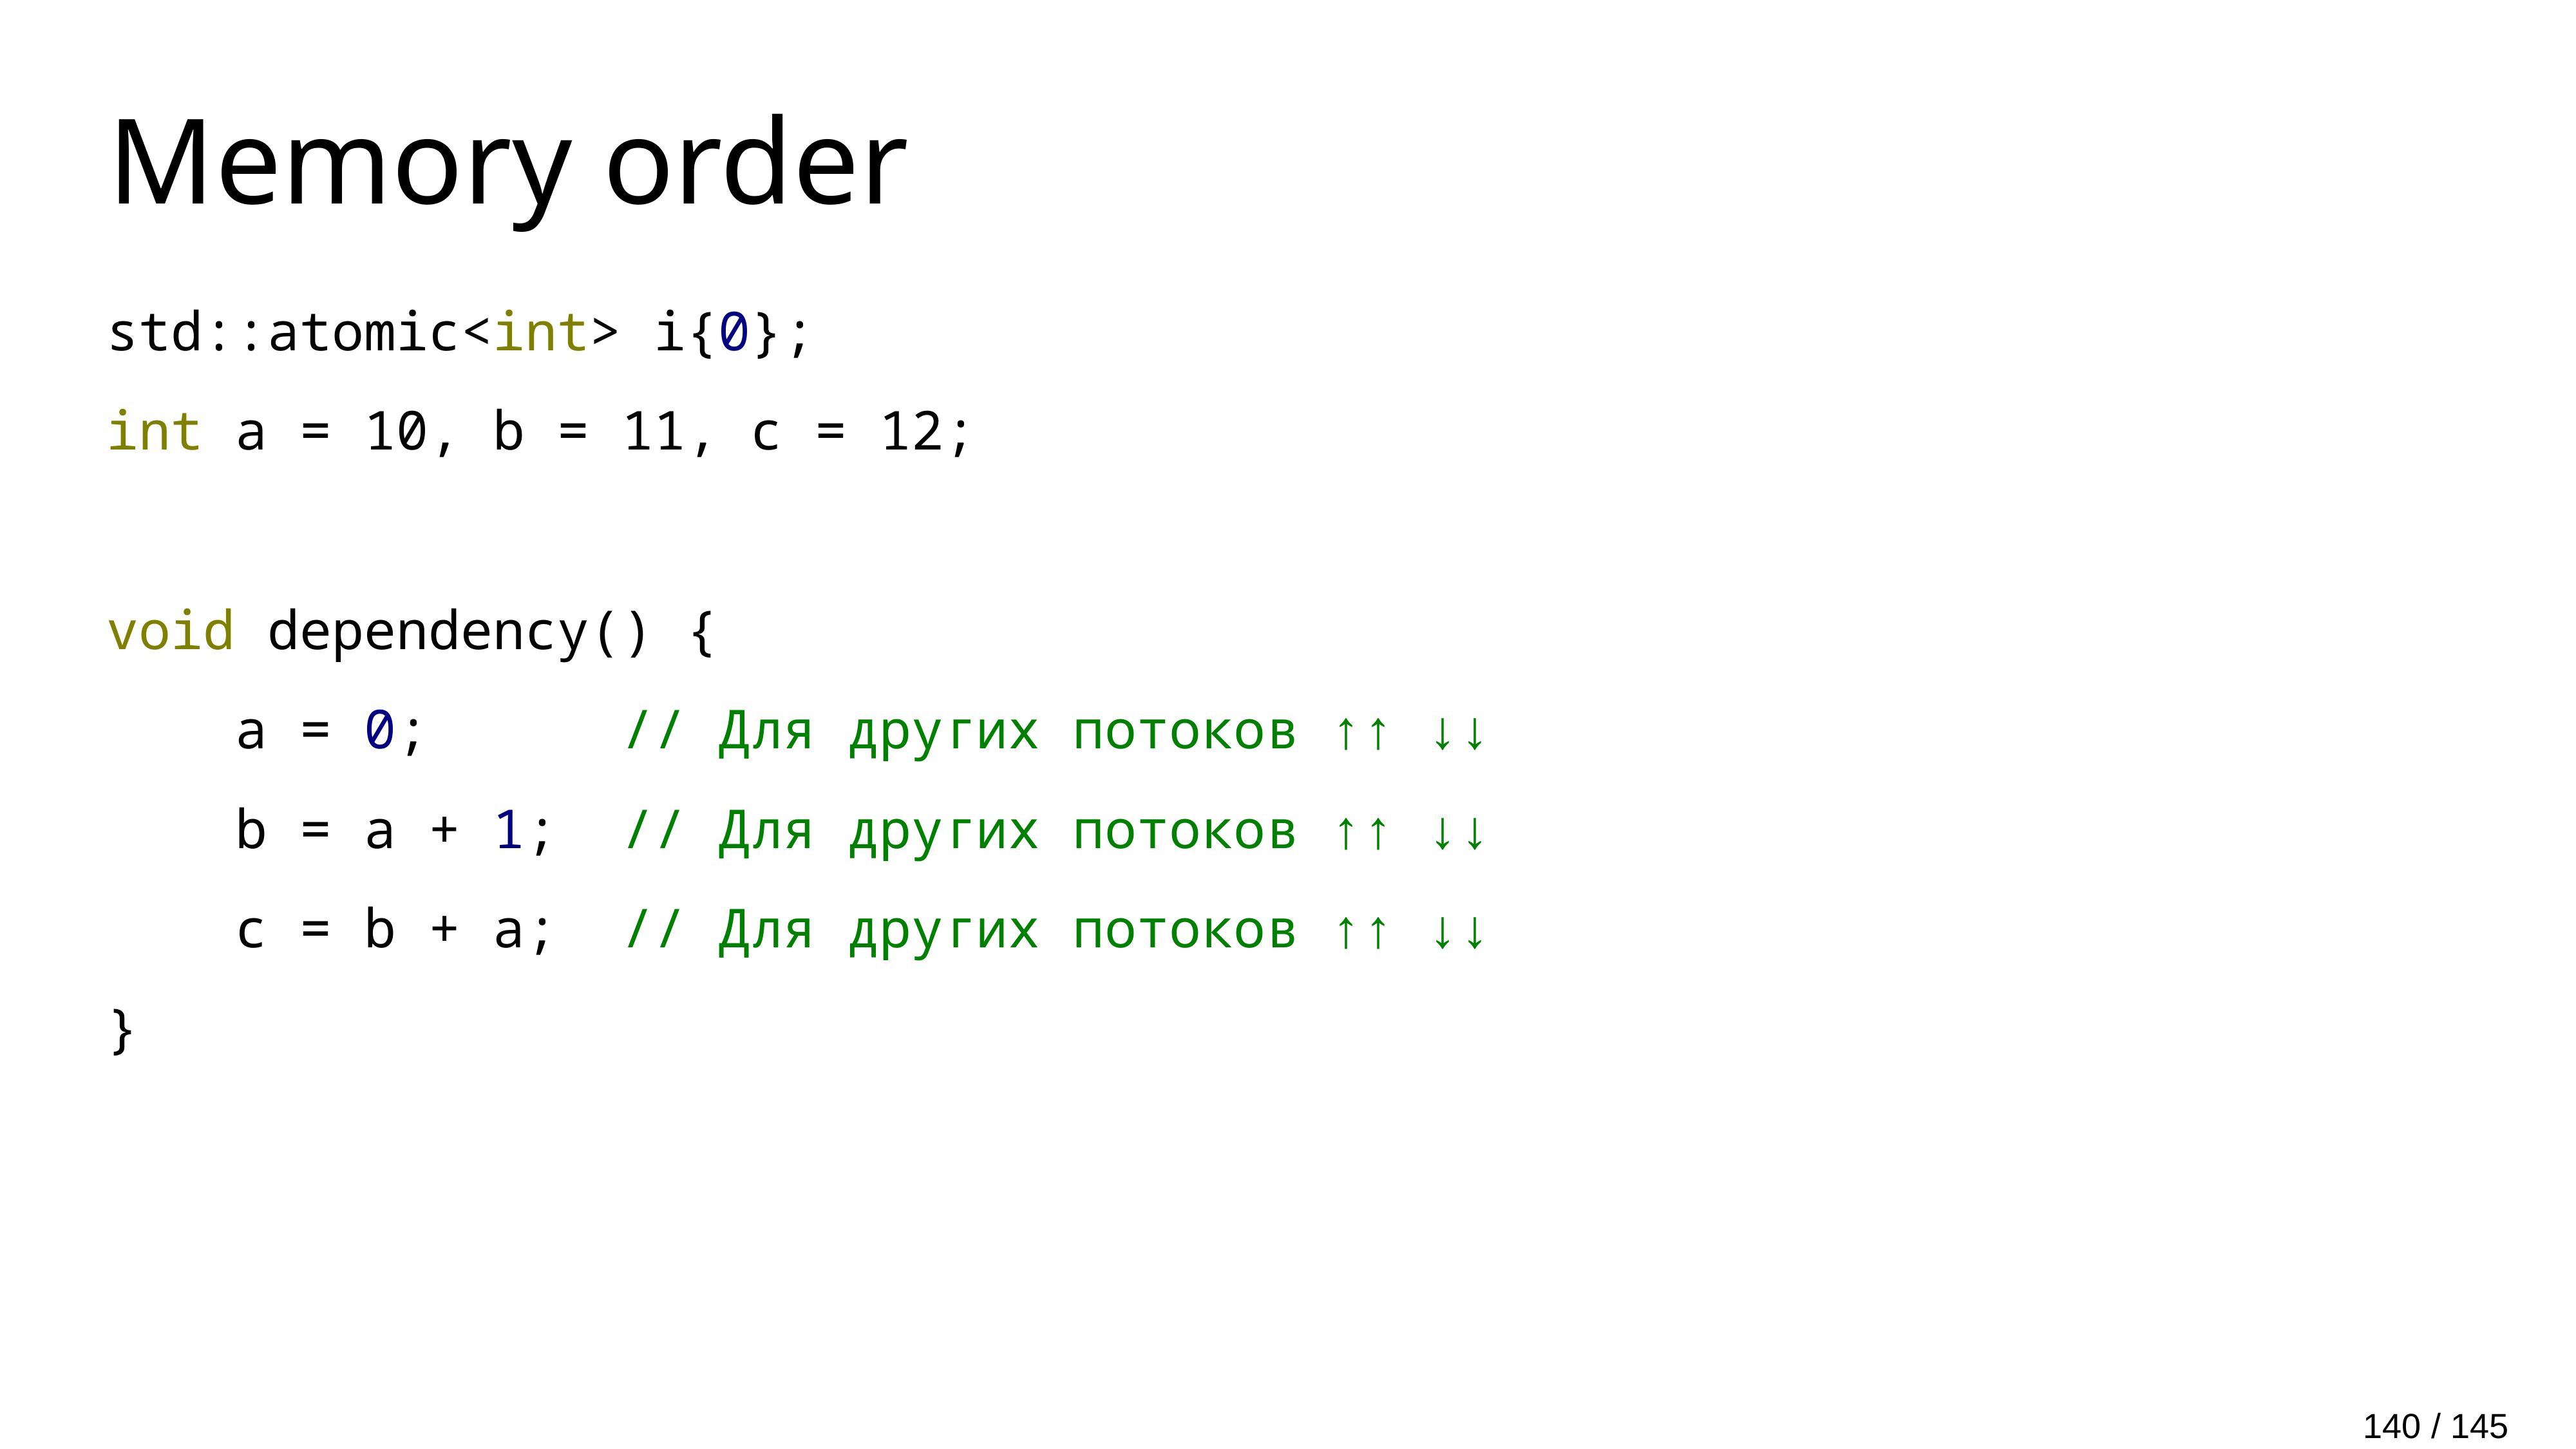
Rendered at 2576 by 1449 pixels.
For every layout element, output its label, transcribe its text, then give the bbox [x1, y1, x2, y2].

list std::atomic<int> i{0}; int a = 10, b = 11, c = 12; void dependency() { a = 0; // Для других потоков ↑↑ ↓↓ b = a + 1; // Для других потоков ↑↑ ↓↓ c = b + a; // Для других потоков ↑↑ ↓↓ } [0, 231, 2576, 1385]
text_box <number> / 145 [2353, 1402, 2576, 1449]
title Memory order [108, 80, 2468, 231]
